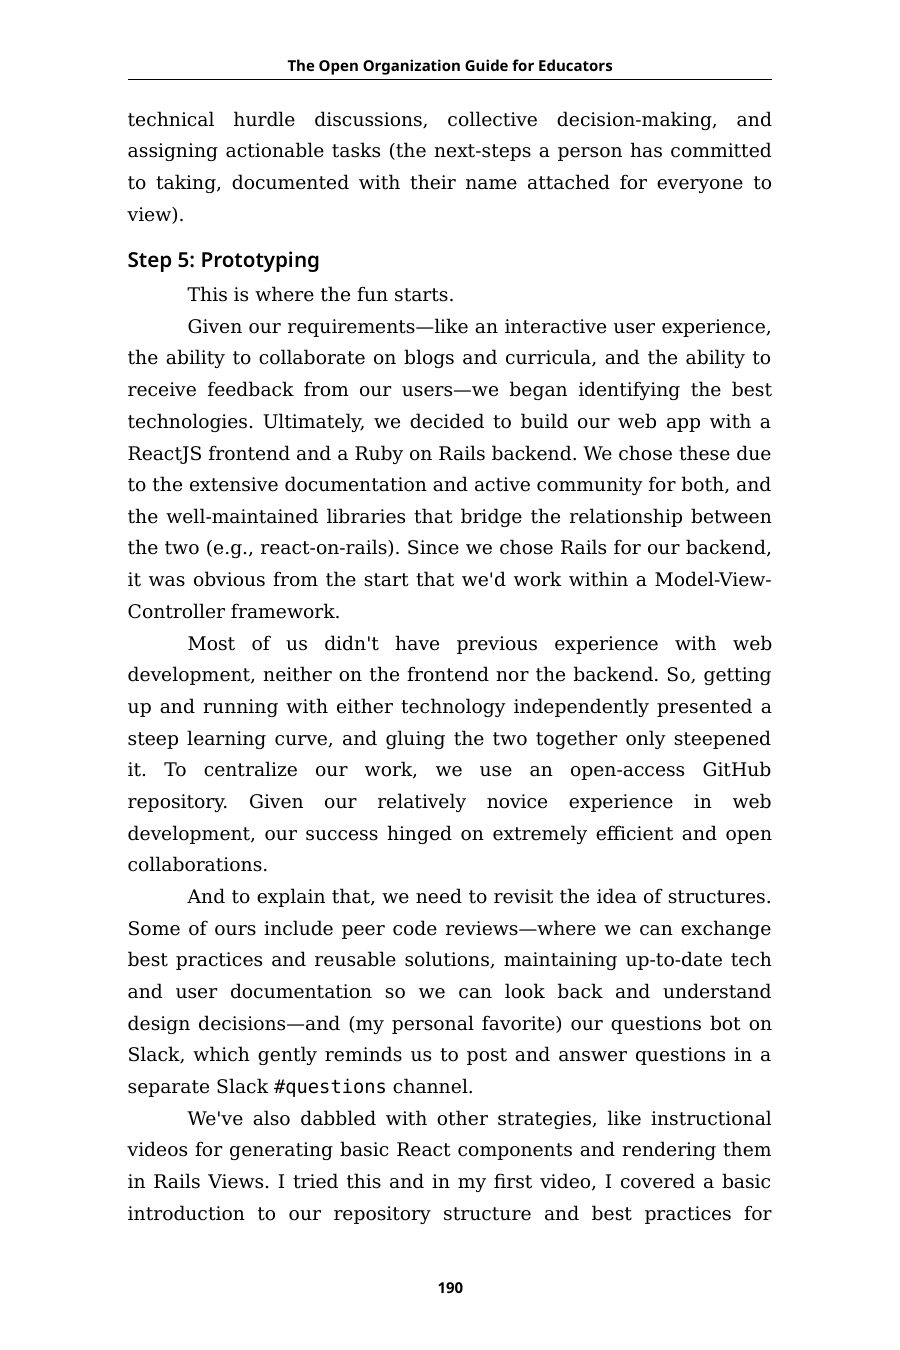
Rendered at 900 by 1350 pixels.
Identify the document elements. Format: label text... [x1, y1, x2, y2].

text Given our requirements—like an interactive user experience, the ability to collaborate on blogs and curricula, and the ability to receive feedback from our users—we began identifying the best technologies. Ultimately, we decided to build our web app with a ReactJS frontend and a Ruby on Rails backend. We chose these due to the extensive documentation and active community for both, and the well-maintained libraries that bridge the relationship between the two (e.g., react-on-rails). Since we chose Rails for our backend, it was obvious from the start that we'd work within a Model-View-Controller framework. [127, 316, 772, 623]
text technical hurdle discussions, collective decision-making, and assigning actionable tasks (the next-steps a person has committed to taking, documented with their name attached for everyone to view). [127, 109, 772, 226]
text Most of us didn't have previous experience with web development, neither on the frontend nor the backend. So, getting up and running with either technology independently presented a steep learning curve, and gluing the two together only steepened it. To centralize our work, we use an open-access GitHub repository. Given our relatively novice experience in web development, our success hinged on extremely efficient and open collaborations. [127, 633, 772, 876]
text This is where the fun starts. [127, 284, 772, 306]
text And to explain that, we need to revisit the idea of structures. Some of ours include peer code reviews—where we can exchange best practices and reusable solutions, maintaining up-to-date tech and user documentation so we can look back and understand design decisions—and (my personal favorite) our questions bot on Slack, which gently reminds us to post and answer questions in a separate Slack #questions channel. [127, 886, 772, 1098]
text We've also dabbled with other strategies, like instructional videos for generating basic React components and rendering them in Rails Views. I tried this and in my first video, I covered a basic introduction to our repository structure and best practices for [127, 1108, 772, 1224]
subtitle Step 5: Prototyping [127, 248, 772, 272]
